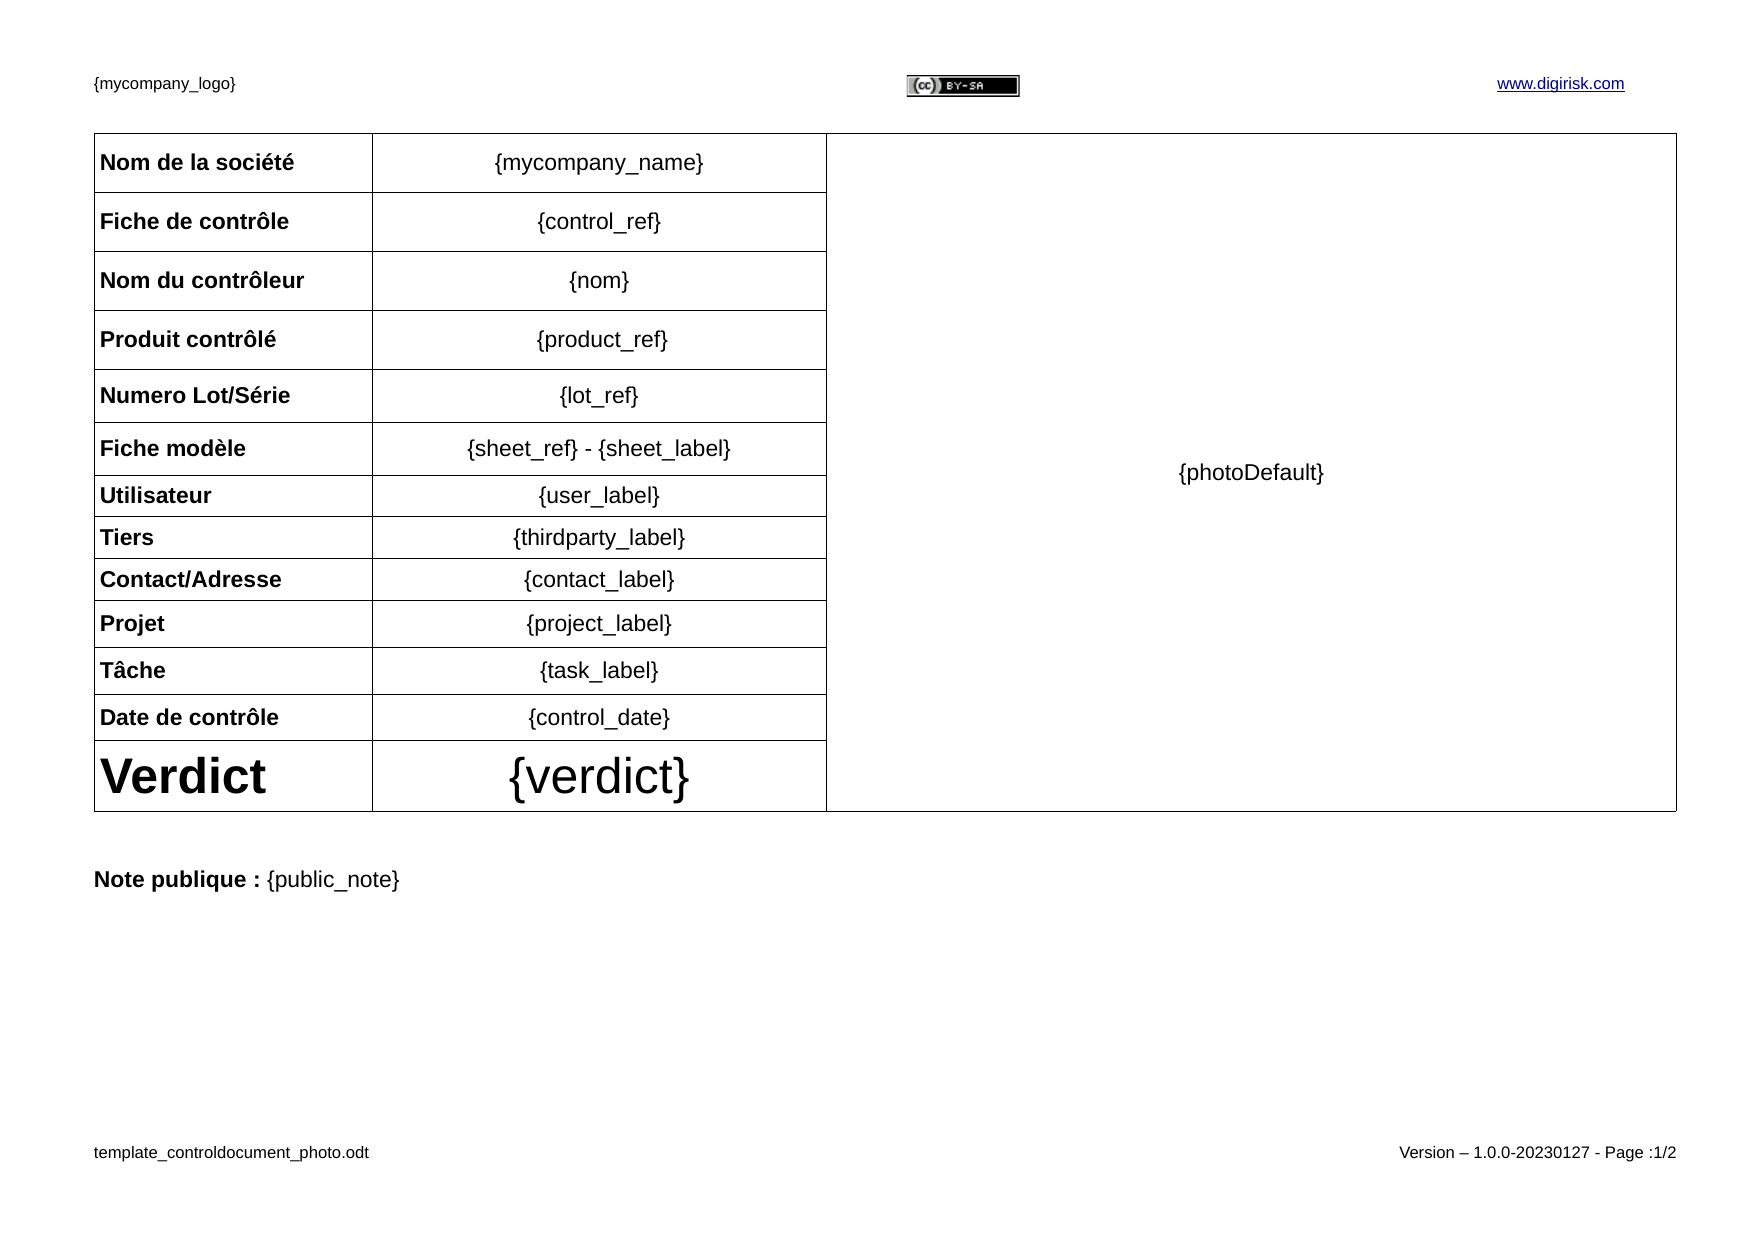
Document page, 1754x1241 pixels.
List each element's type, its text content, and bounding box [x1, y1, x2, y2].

table_cell Nom du contrôleur [95, 252, 372, 310]
table_cell Fiche de contrôle [95, 193, 372, 251]
table_cell Produit contrôlé [95, 311, 372, 369]
table_header {mycompany_name} [373, 134, 826, 192]
table_cell {verdict} [373, 741, 826, 811]
table_header Nom de la société [95, 134, 372, 192]
table_cell {contact_label} [373, 559, 826, 600]
table_cell {project_label} [373, 601, 826, 647]
table_cell {control_date} [373, 695, 826, 740]
table_cell Projet [95, 601, 372, 647]
picture [906, 75, 1020, 97]
table_header {photoDefault} [827, 134, 1676, 811]
table_cell Utilisateur [95, 476, 372, 516]
table_cell {product_ref} [373, 311, 826, 369]
table_cell Date de contrôle [95, 695, 372, 740]
table_cell Fiche modèle [95, 423, 372, 475]
table_cell {sheet_ref} - {sheet_label} [373, 423, 826, 475]
table_cell {user_label} [373, 476, 826, 516]
table_cell Contact/Adresse [95, 559, 372, 600]
table_cell {thirdparty_label} [373, 517, 826, 558]
table_cell {nom} [373, 252, 826, 310]
text Note publique : {public_note} [94, 866, 1676, 892]
table_cell {control_ref} [373, 193, 826, 251]
table_cell {lot_ref} [373, 370, 826, 422]
table_cell Verdict [95, 741, 372, 811]
table_cell Tâche [95, 648, 372, 693]
table_cell {task_label} [373, 648, 826, 693]
table_cell Numero Lot/Série [95, 370, 372, 422]
table_cell Tiers [95, 517, 372, 558]
